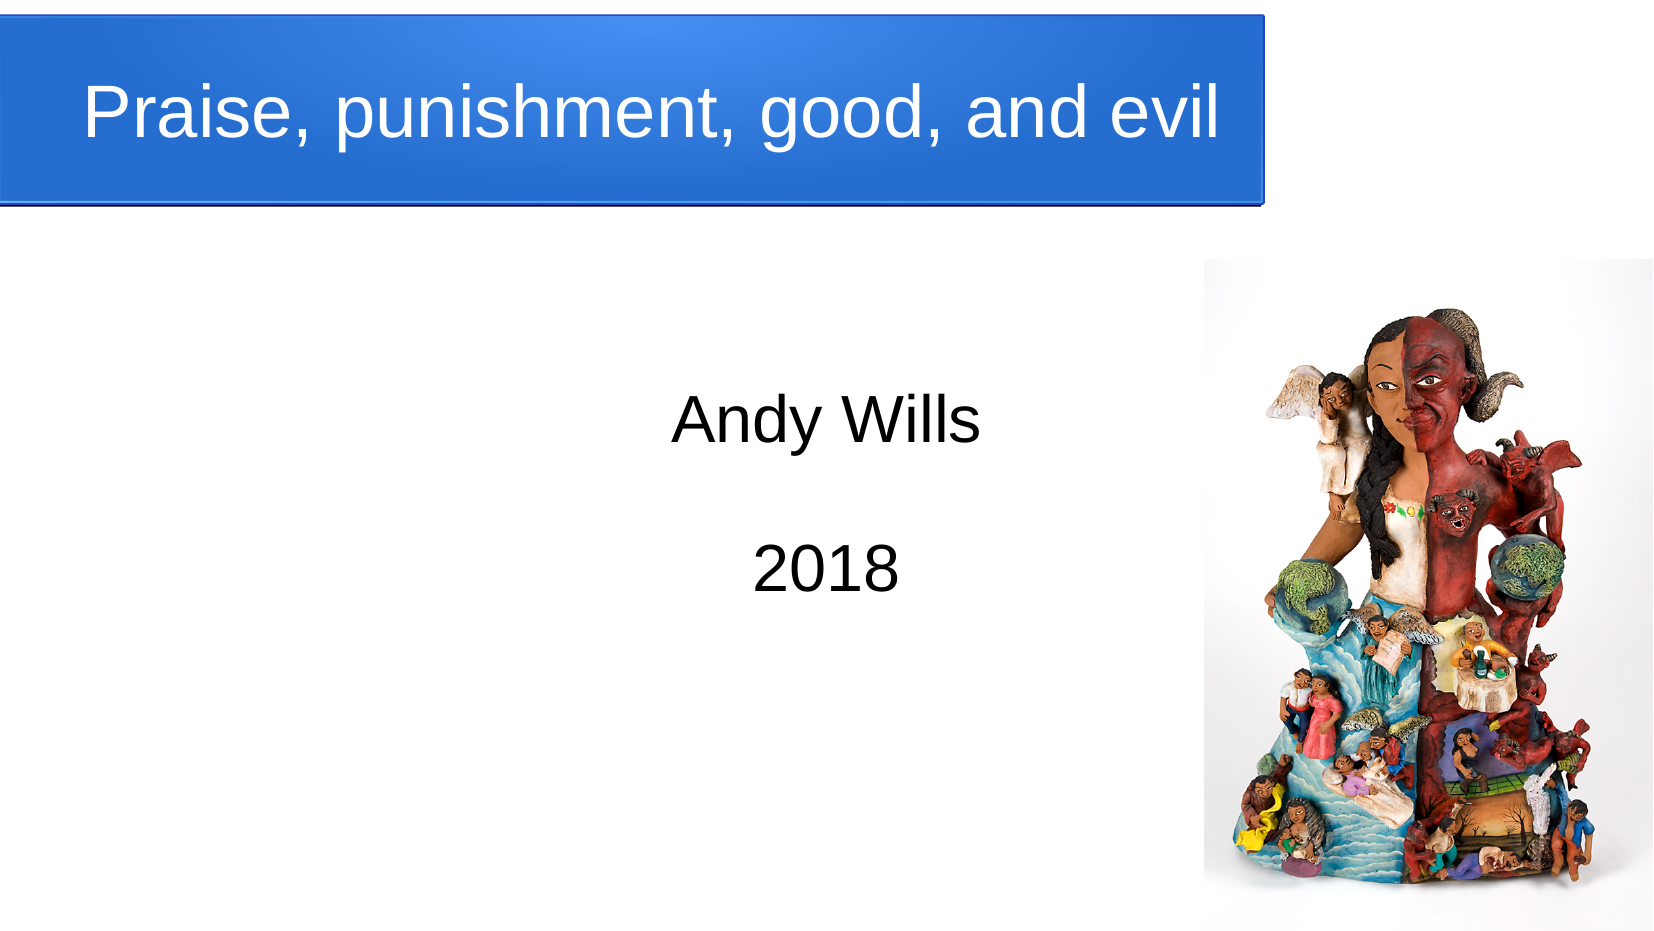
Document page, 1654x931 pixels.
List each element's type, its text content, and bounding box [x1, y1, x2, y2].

subtitle Andy Wills 2018 [82, 224, 1571, 764]
picture [1204, 259, 1653, 931]
title Praise, punishment, good, and evil [82, 35, 1235, 189]
